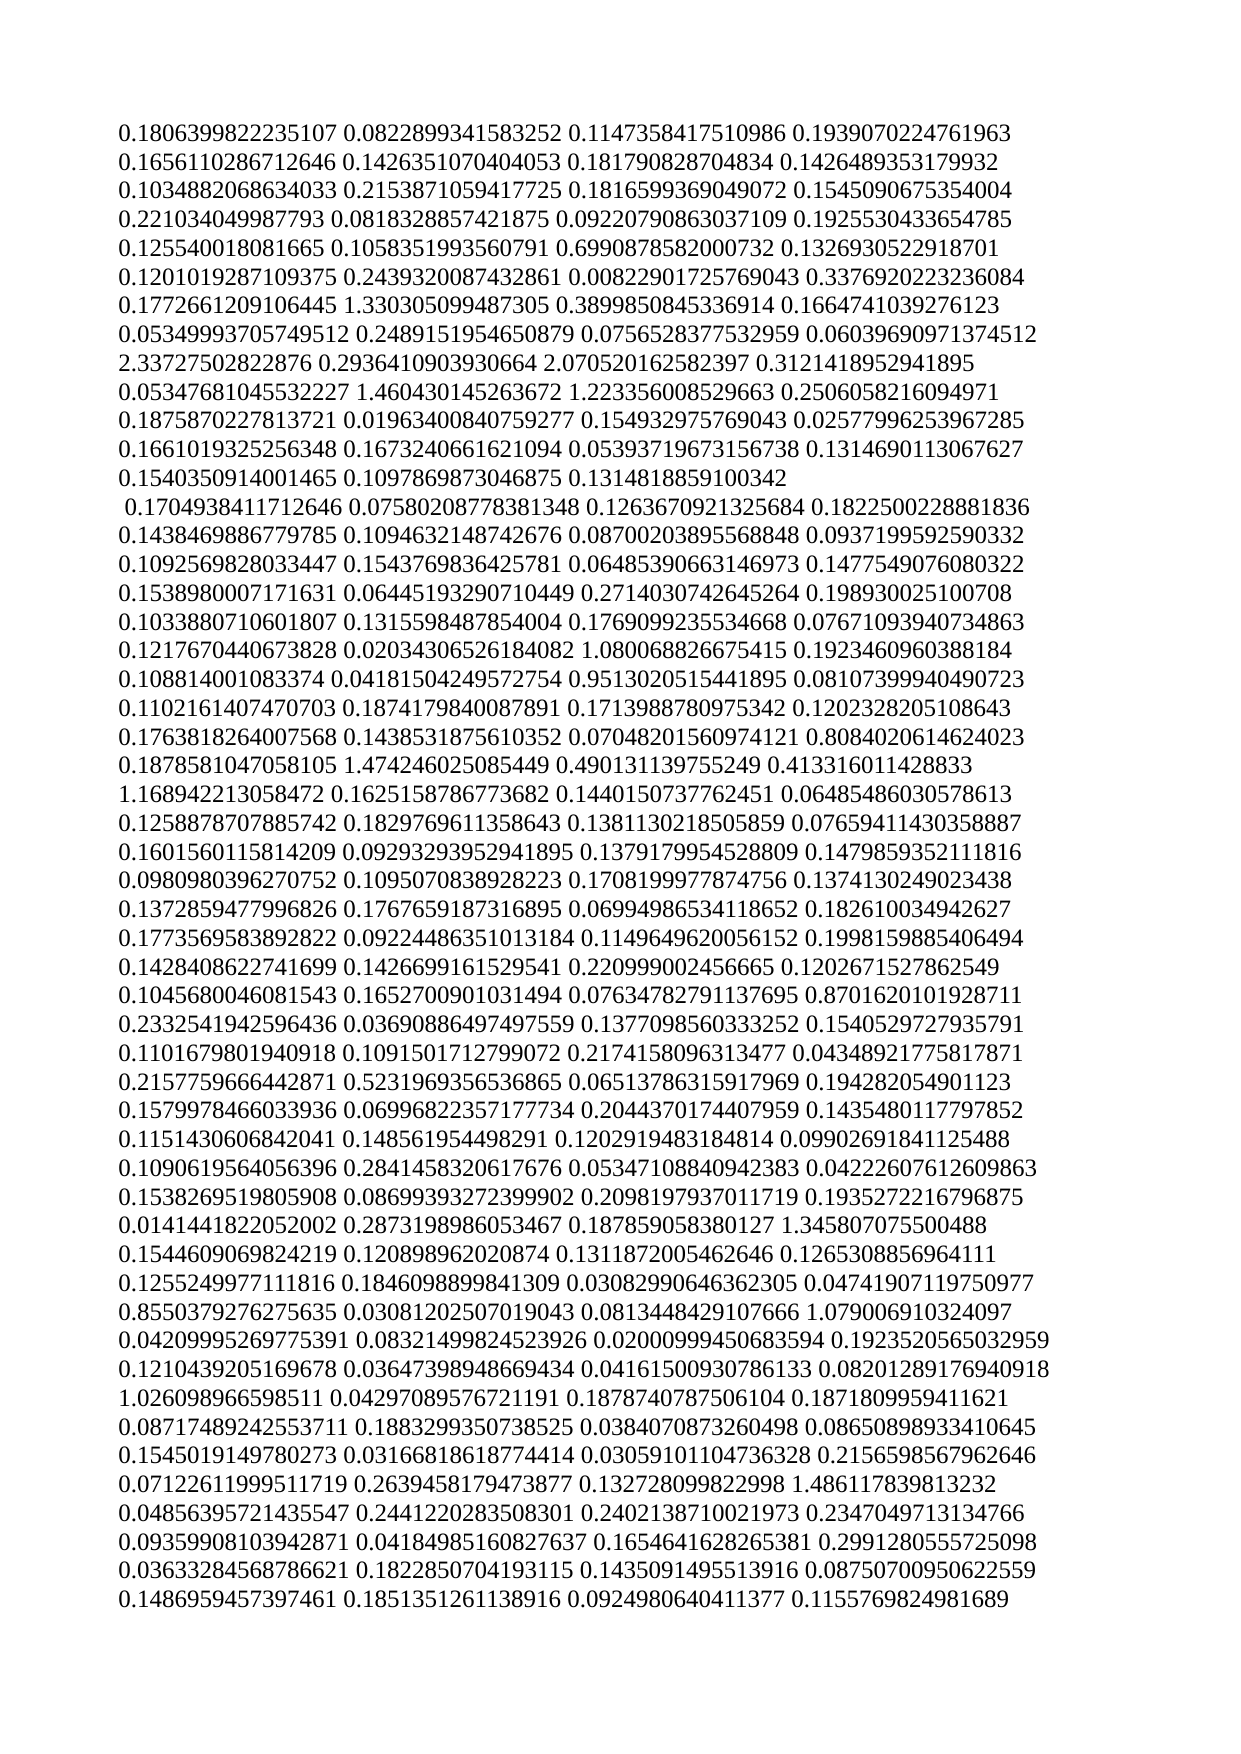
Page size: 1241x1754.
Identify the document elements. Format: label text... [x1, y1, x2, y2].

text 0.1704938411712646 0.07580208778381348 0.1263670921325684 0.1822500228881836 0.1438469886779785 0.1094632148742676 0.08700203895568848 0.0937199592590332 0.1092569828033447 0.1543769836425781 0.06485390663146973 0.1477549076080322 0.1538980007171631 0.06445193290710449 0.2714030742645264 0.198930025100708 0.1033880710601807 0.1315598487854004 0.1769099235534668 0.07671093940734863 0.1217670440673828 0.02034306526184082 1.080068826675415 0.1923460960388184 0.108814001083374 0.04181504249572754 0.9513020515441895 0.08107399940490723 0.1102161407470703 0.1874179840087891 0.1713988780975342 0.1202328205108643 0.1763818264007568 0.1438531875610352 0.07048201560974121 0.8084020614624023 0.1878581047058105 1.474246025085449 0.490131139755249 0.413316011428833 1.168942213058472 0.1625158786773682 0.1440150737762451 0.06485486030578613 0.1258878707885742 0.1829769611358643 0.1381130218505859 0.07659411430358887 0.1601560115814209 0.09293293952941895 0.1379179954528809 0.1479859352111816 0.0980980396270752 0.1095070838928223 0.1708199977874756 0.1374130249023438 0.1372859477996826 0.1767659187316895 0.06994986534118652 0.182610034942627 0.1773569583892822 0.09224486351013184 0.1149649620056152 0.1998159885406494 0.1428408622741699 0.1426699161529541 0.220999002456665 0.1202671527862549 0.1045680046081543 0.1652700901031494 0.07634782791137695 0.8701620101928711 0.2332541942596436 0.03690886497497559 0.1377098560333252 0.1540529727935791 0.1101679801940918 0.1091501712799072 0.2174158096313477 0.04348921775817871 0.2157759666442871 0.5231969356536865 0.06513786315917969 0.194282054901123 0.1579978466033936 0.06996822357177734 0.2044370174407959 0.1435480117797852 0.1151430606842041 0.148561954498291 0.1202919483184814 0.09902691841125488 0.1090619564056396 0.2841458320617676 0.05347108840942383 0.04222607612609863 0.1538269519805908 0.08699393272399902 0.2098197937011719 0.1935272216796875 0.0141441822052002 0.2873198986053467 0.187859058380127 1.345807075500488 0.1544609069824219 0.120898962020874 0.1311872005462646 0.1265308856964111 0.1255249977111816 0.1846098899841309 0.03082990646362305 0.04741907119750977 0.8550379276275635 0.03081202507019043 0.0813448429107666 1.079006910324097 0.04209995269775391 0.08321499824523926 0.02000999450683594 0.1923520565032959 0.1210439205169678 0.03647398948669434 0.04161500930786133 0.08201289176940918 1.026098966598511 0.04297089576721191 0.1878740787506104 0.1871809959411621 0.08717489242553711 0.1883299350738525 0.0384070873260498 0.08650898933410645 0.1545019149780273 0.03166818618774414 0.03059101104736328 0.2156598567962646 0.07122611999511719 0.2639458179473877 0.132728099822998 1.486117839813232 0.04856395721435547 0.2441220283508301 0.2402138710021973 0.2347049713134766 0.09359908103942871 0.04184985160827637 0.1654641628265381 0.2991280555725098 0.03633284568786621 0.1822850704193115 0.1435091495513916 0.08750700950622559 0.1486959457397461 0.1851351261138916 0.0924980640411377 0.1155769824981689 [118, 492, 1122, 1613]
text 0.1806399822235107 0.0822899341583252 0.1147358417510986 0.1939070224761963 0.1656110286712646 0.1426351070404053 0.181790828704834 0.1426489353179932 0.1034882068634033 0.2153871059417725 0.1816599369049072 0.1545090675354004 0.221034049987793 0.0818328857421875 0.09220790863037109 0.1925530433654785 0.125540018081665 0.1058351993560791 0.6990878582000732 0.1326930522918701 0.1201019287109375 0.2439320087432861 0.00822901725769043 0.3376920223236084 0.1772661209106445 1.330305099487305 0.3899850845336914 0.1664741039276123 0.05349993705749512 0.2489151954650879 0.0756528377532959 0.06039690971374512 2.33727502822876 0.2936410903930664 2.070520162582397 0.3121418952941895 0.05347681045532227 1.460430145263672 1.223356008529663 0.2506058216094971 0.1875870227813721 0.01963400840759277 0.154932975769043 0.02577996253967285 0.1661019325256348 0.1673240661621094 0.05393719673156738 0.1314690113067627 0.1540350914001465 0.1097869873046875 0.1314818859100342 [118, 118, 1122, 492]
